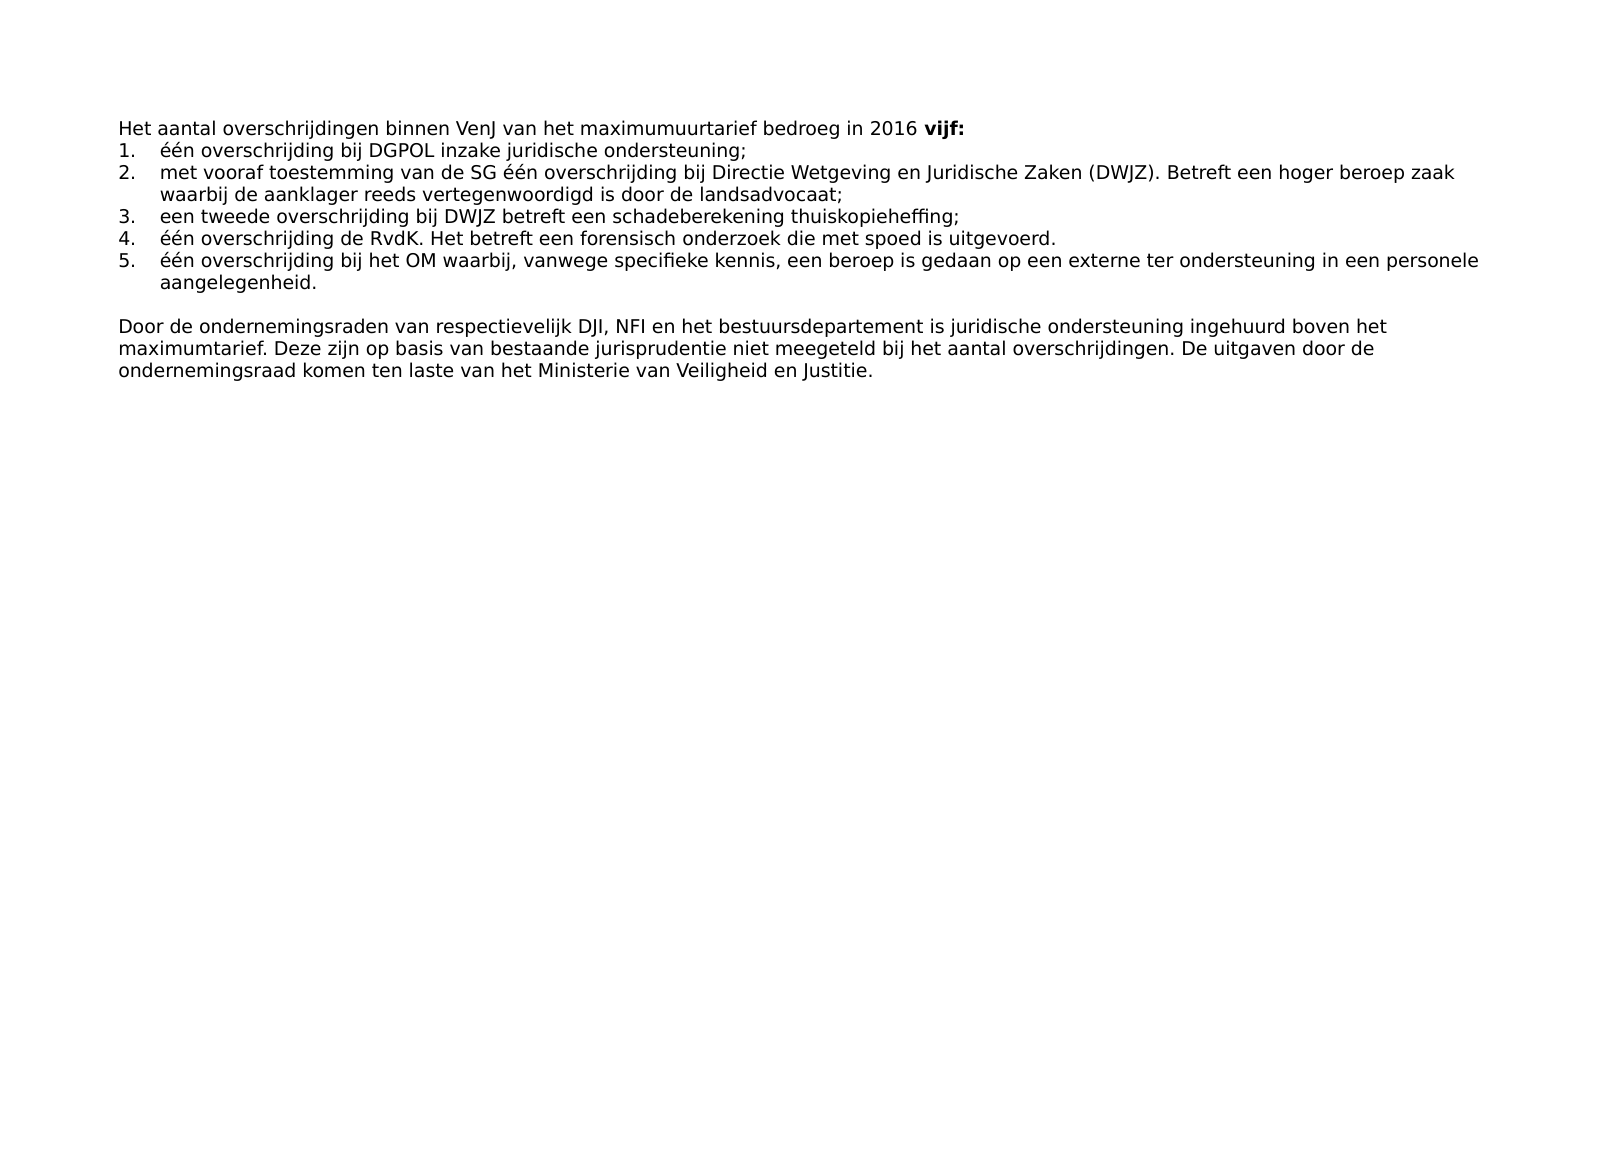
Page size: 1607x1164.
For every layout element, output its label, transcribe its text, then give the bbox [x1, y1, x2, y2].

text Door de ondernemingsraden van respectievelijk DJI, NFI en het bestuursdepartement is juridische ondersteuning ingehuurd boven het maximumtarief. Deze zijn op basis van bestaande jurisprudentie niet meegeteld bij het aantal overschrijdingen. De uitgaven door de ondernemingsraad komen ten laste van het Ministerie van Veiligheid en Justitie. [118, 316, 1488, 382]
text Het aantal overschrijdingen binnen VenJ van het maximumuurtarief bedroeg in 2016 vijf: [118, 118, 1488, 140]
text 5. één overschrijding bij het OM waarbij, vanwege specifieke kennis, een beroep is gedaan op een externe ter ondersteuning in een personele aangelegenheid. [118, 250, 1488, 294]
text 4. één overschrijding de RvdK. Het betreft een forensisch onderzoek die met spoed is uitgevoerd. [118, 228, 1488, 250]
text 3. een tweede overschrijding bij DWJZ betreft een schadeberekening thuiskopieheffing; [118, 206, 1488, 228]
text 2. met vooraf toestemming van de SG één overschrijding bij Directie Wetgeving en Juridische Zaken (DWJZ). Betreft een hoger beroep zaak waarbij de aanklager reeds vertegenwoordigd is door de landsadvocaat; [118, 162, 1488, 206]
text 1. één overschrijding bij DGPOL inzake juridische ondersteuning; [118, 140, 1488, 162]
